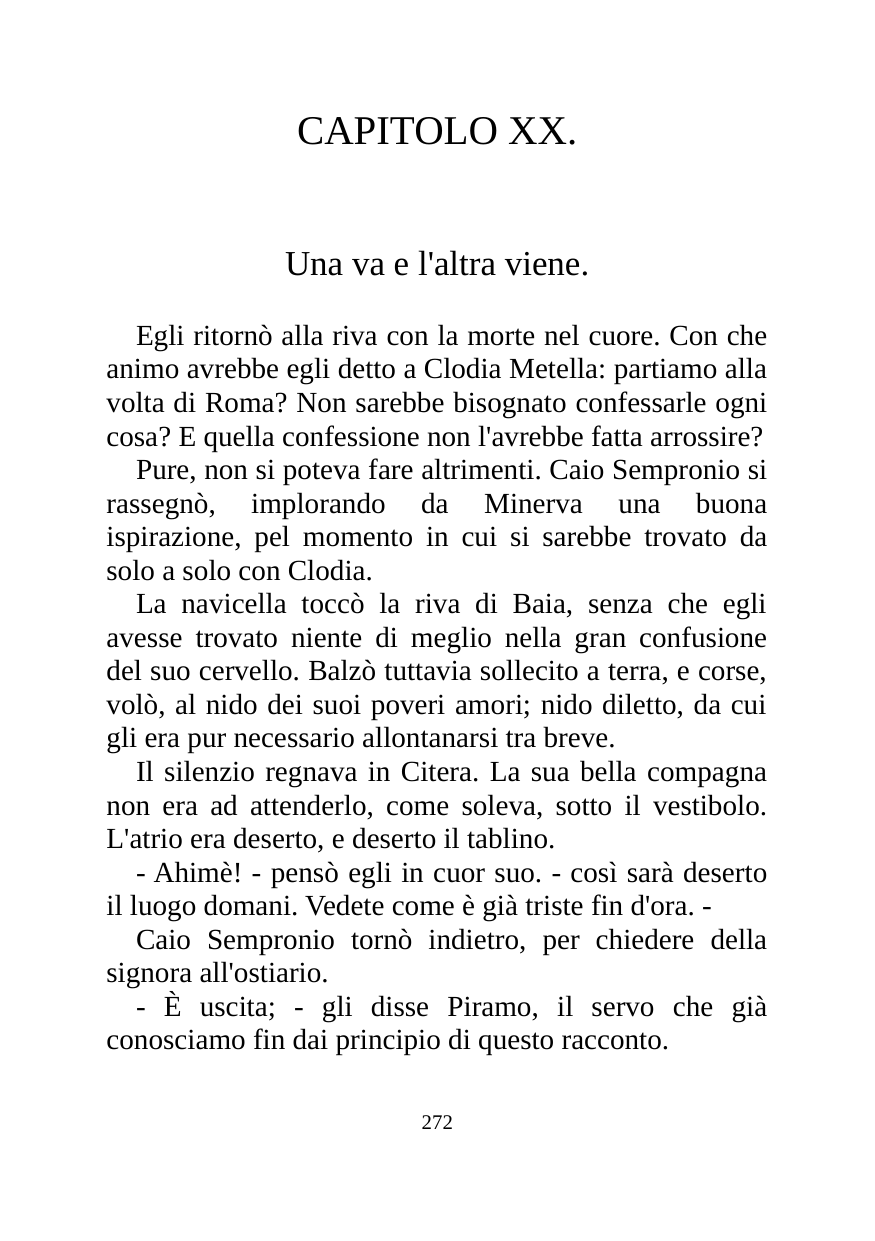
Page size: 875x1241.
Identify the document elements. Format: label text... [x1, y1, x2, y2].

text Egli ritornò alla riva con la morte nel cuore. Con che animo avrebbe egli detto a Clodia Metella: partiamo alla volta di Roma? Non sarebbe bisognato confessarle ogni cosa? E quella confessione non l'avrebbe fatta arrossire? [106, 318, 768, 452]
subtitle Una va e l'altra viene. [106, 242, 768, 283]
text Il silenzio regnava in Citera. La sua bella compagna non era ad attenderlo, come soleva, sotto il vestibolo. L'atrio era deserto, e deserto il tablino. [106, 754, 768, 855]
subtitle CAPITOLO XX. [106, 106, 768, 153]
text Pure, non si poteva fare altrimenti. Caio Sempronio si rassegnò, implorando da Minerva una buona ispirazione, pel momento in cui si sarebbe trovato da solo a solo con Clodia. [106, 452, 768, 586]
text La navicella toccò la riva di Baia, senza che egli avesse trovato niente di meglio nella gran confusione del suo cervello. Balzò tuttavia sollecito a terra, e corse, volò, al nido dei suoi poveri amori; nido diletto, da cui gli era pur necessario allontanarsi tra breve. [106, 586, 768, 754]
text Caio Sempronio tornò indietro, per chiedere della signora all'ostiario. [106, 922, 768, 989]
text - Ahimè! - pensò egli in cuor suo. - così sarà deserto il luogo domani. Vedete come è già triste fin d'ora. - [106, 855, 768, 922]
text - È uscita; - gli disse Piramo, il servo che già conosciamo fin dai principio di questo racconto. [106, 989, 768, 1056]
